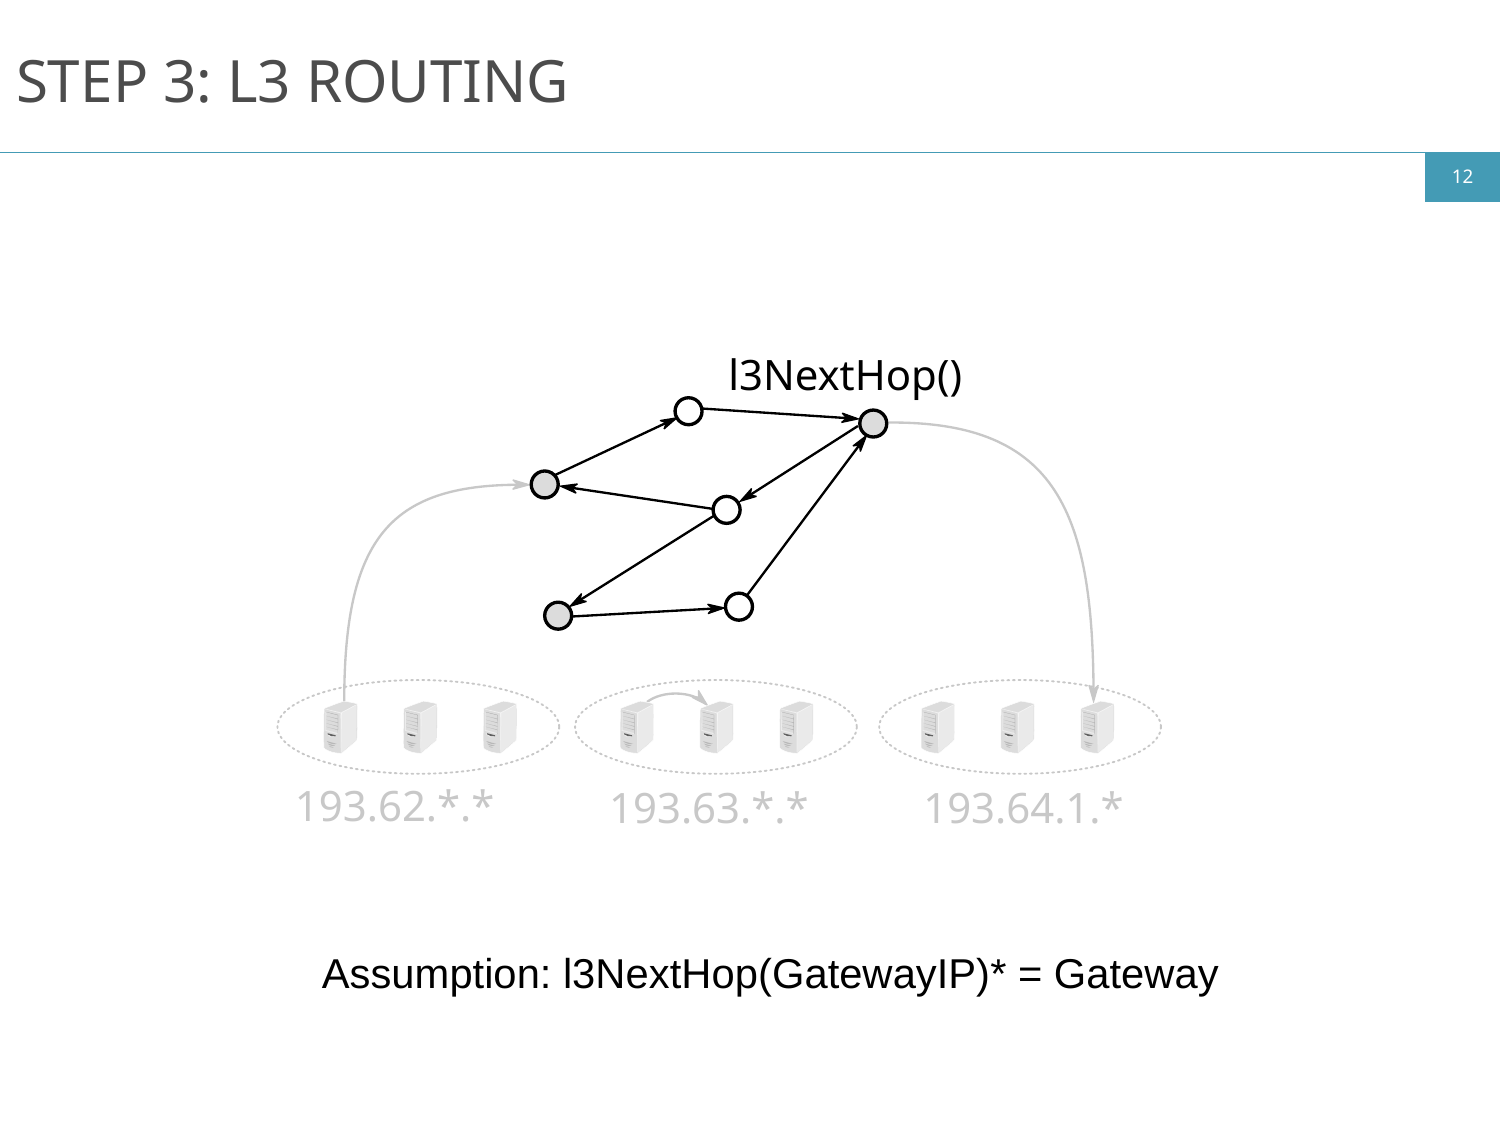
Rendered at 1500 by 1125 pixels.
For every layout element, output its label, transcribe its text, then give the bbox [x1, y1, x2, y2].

title STEP 3: L3 ROUTING [15, 27, 1366, 132]
text_box Assumption: l3NextHop(GatewayIP)* = Gateway [307, 943, 1235, 1005]
picture [271, 348, 1171, 826]
